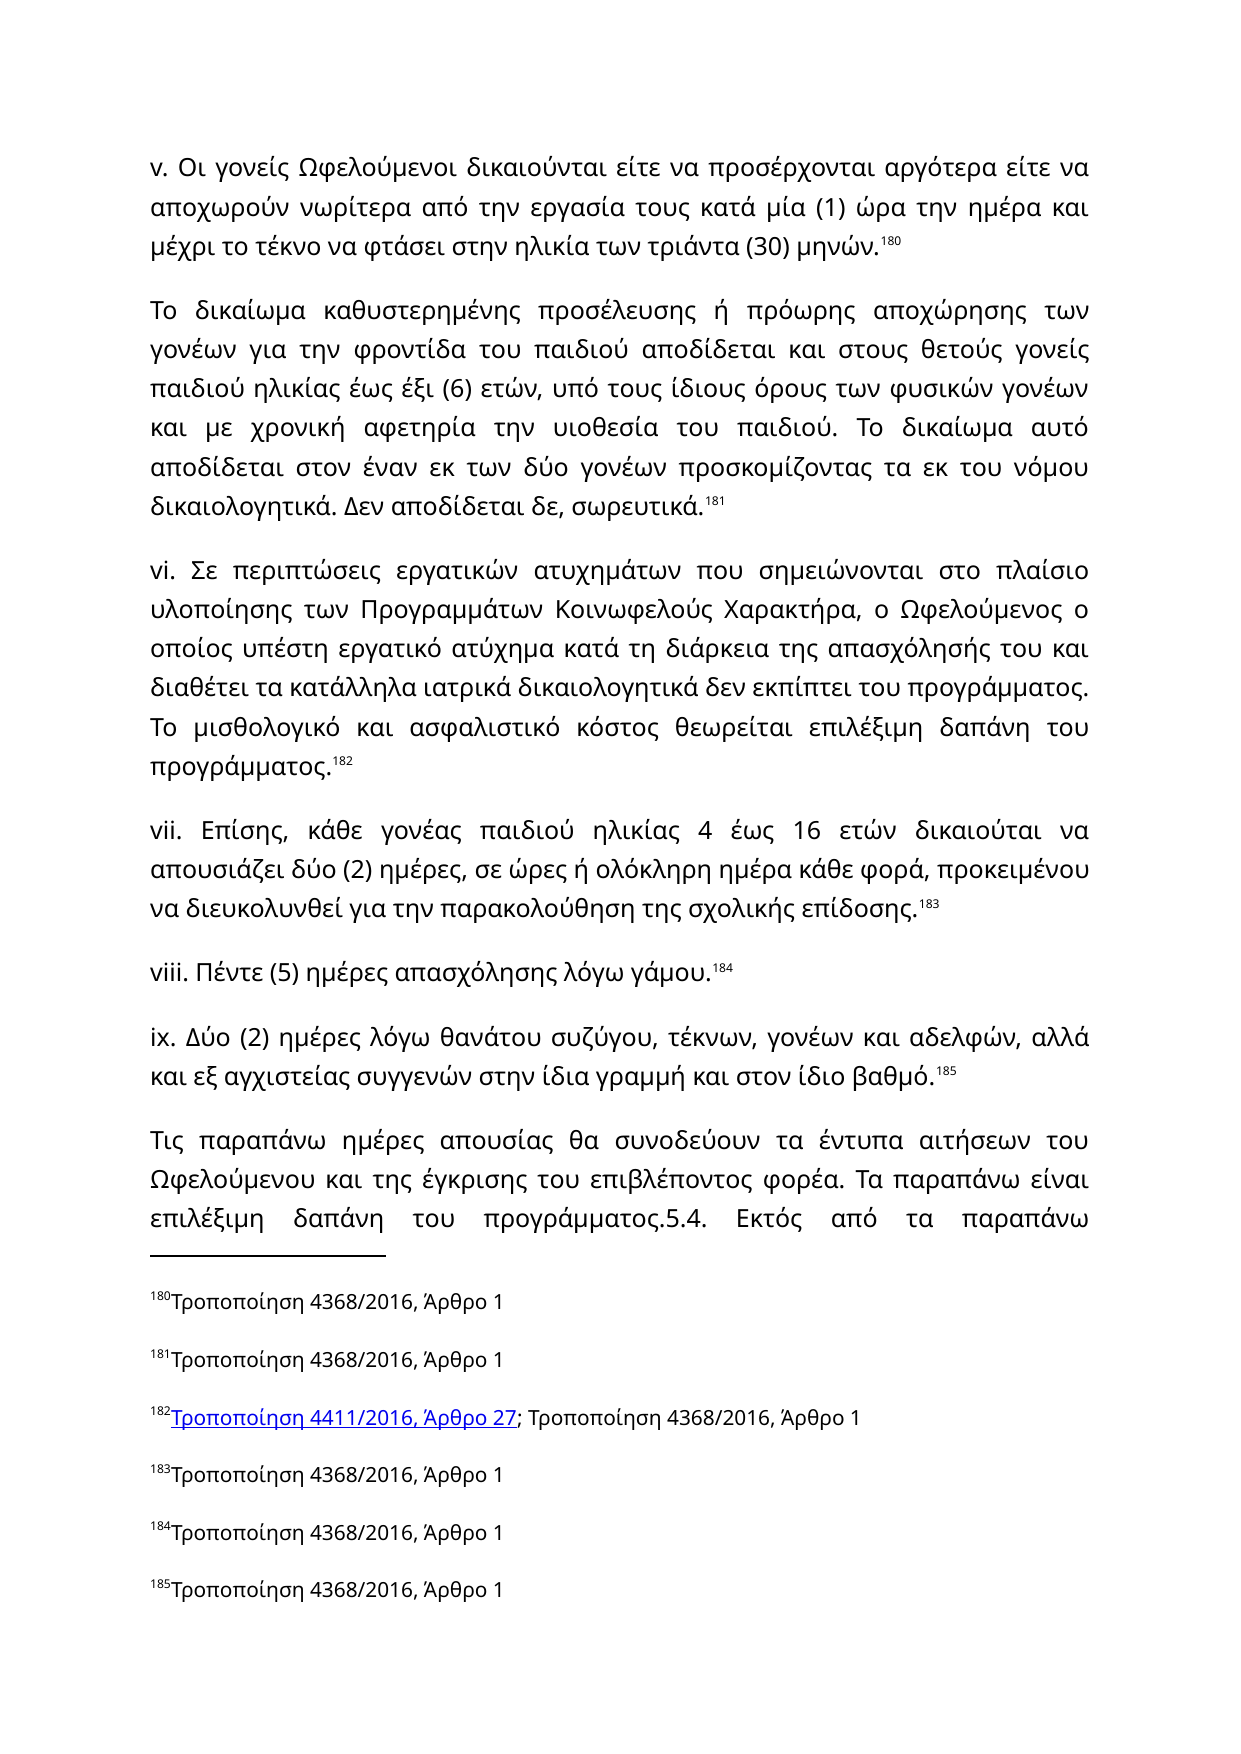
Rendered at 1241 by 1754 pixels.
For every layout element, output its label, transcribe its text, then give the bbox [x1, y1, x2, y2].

text v. Οι γονείς Ωφελούμενοι δικαιούνται είτε να προσέρχονται αργότερα είτε να αποχωρούν νωρίτερα από την εργασία τους κατά μία (1) ώρα την ημέρα και μέχρι το τέκνο να φτάσει στην ηλικία των τριάντα (30) μηνών. [150, 150, 1090, 262]
text ix. Δύο (2) ημέρες λόγω θανάτου συζύγου, τέκνων, γονέων και αδελφών, αλλά και εξ αγχιστείας συγγενών στην ίδια γραμμή και στον ίδιο βαθμό. [150, 1019, 1090, 1092]
text Τροποποίηση 4368/2016, Άρθρο 1 [150, 1460, 1090, 1489]
text Τροποποίηση 4368/2016, Άρθρο 1 [150, 1518, 1090, 1546]
text vi. Σε περιπτώσεις εργατικών ατυχημάτων που σημειώνονται στο πλαίσιο υλοποίησης των Προγραμμάτων Κοινωφελούς Χαρακτήρα, ο Ωφελούμενος ο οποίος υπέστη εργατικό ατύχημα κατά τη διάρκεια της απασχόλησής του και διαθέτει τα κατάλληλα ιατρικά δικαιολογητικά δεν εκπίπτει του προγράμματος. Το μισθολογικό και ασφαλιστικό κόστος θεωρείται επιλέξιμη δαπάνη του προγράμματος. [150, 552, 1090, 782]
text Το δικαίωμα καθυστερημένης προσέλευσης ή πρόωρης αποχώρησης των γονέων για την φροντίδα του παιδιού αποδίδεται και στους θετούς γονείς παιδιού ηλικίας έως έξι (6) ετών, υπό τους ίδιους όρους των φυσικών γονέων και με χρονική αφετηρία την υιοθεσία του παιδιού. Το δικαίωμα αυτό αποδίδεται στον έναν εκ των δύο γονέων προσκομίζοντας τα εκ του νόμου δικαιολογητικά. Δεν αποδίδεται δε, σωρευτικά. [150, 292, 1090, 522]
text Τις παραπάνω ημέρες απουσίας θα συνοδεύουν τα έντυπα αιτήσεων του Ωφελούμενου και της έγκρισης του επιβλέποντος φορέα. Τα παραπάνω είναι επιλέξιμη δαπάνη του προγράμματος.5.4. Εκτός από τα παραπάνω [150, 1122, 1090, 1235]
text Τροποποίηση 4368/2016, Άρθρο 1 [150, 1287, 1090, 1316]
text Τροποποίηση 4411/2016, Άρθρο 27; Τροποποίηση 4368/2016, Άρθρο 1 [150, 1403, 1090, 1431]
text Τροποποίηση 4368/2016, Άρθρο 1 [150, 1576, 1090, 1604]
text Τροποποίηση 4368/2016, Άρθρο 1 [150, 1345, 1090, 1373]
text viii. Πέντε (5) ημέρες απασχόλησης λόγω γάμου. [150, 955, 1090, 989]
text vii. Επίσης, κάθε γονέας παιδιού ηλικίας 4 έως 16 ετών δικαιούται να απουσιάζει δύο (2) ημέρες, σε ώρες ή ολόκληρη ημέρα κάθε φορά, προκειμένου να διευκολυνθεί για την παρακολούθηση της σχολικής επίδοσης. [150, 812, 1090, 925]
